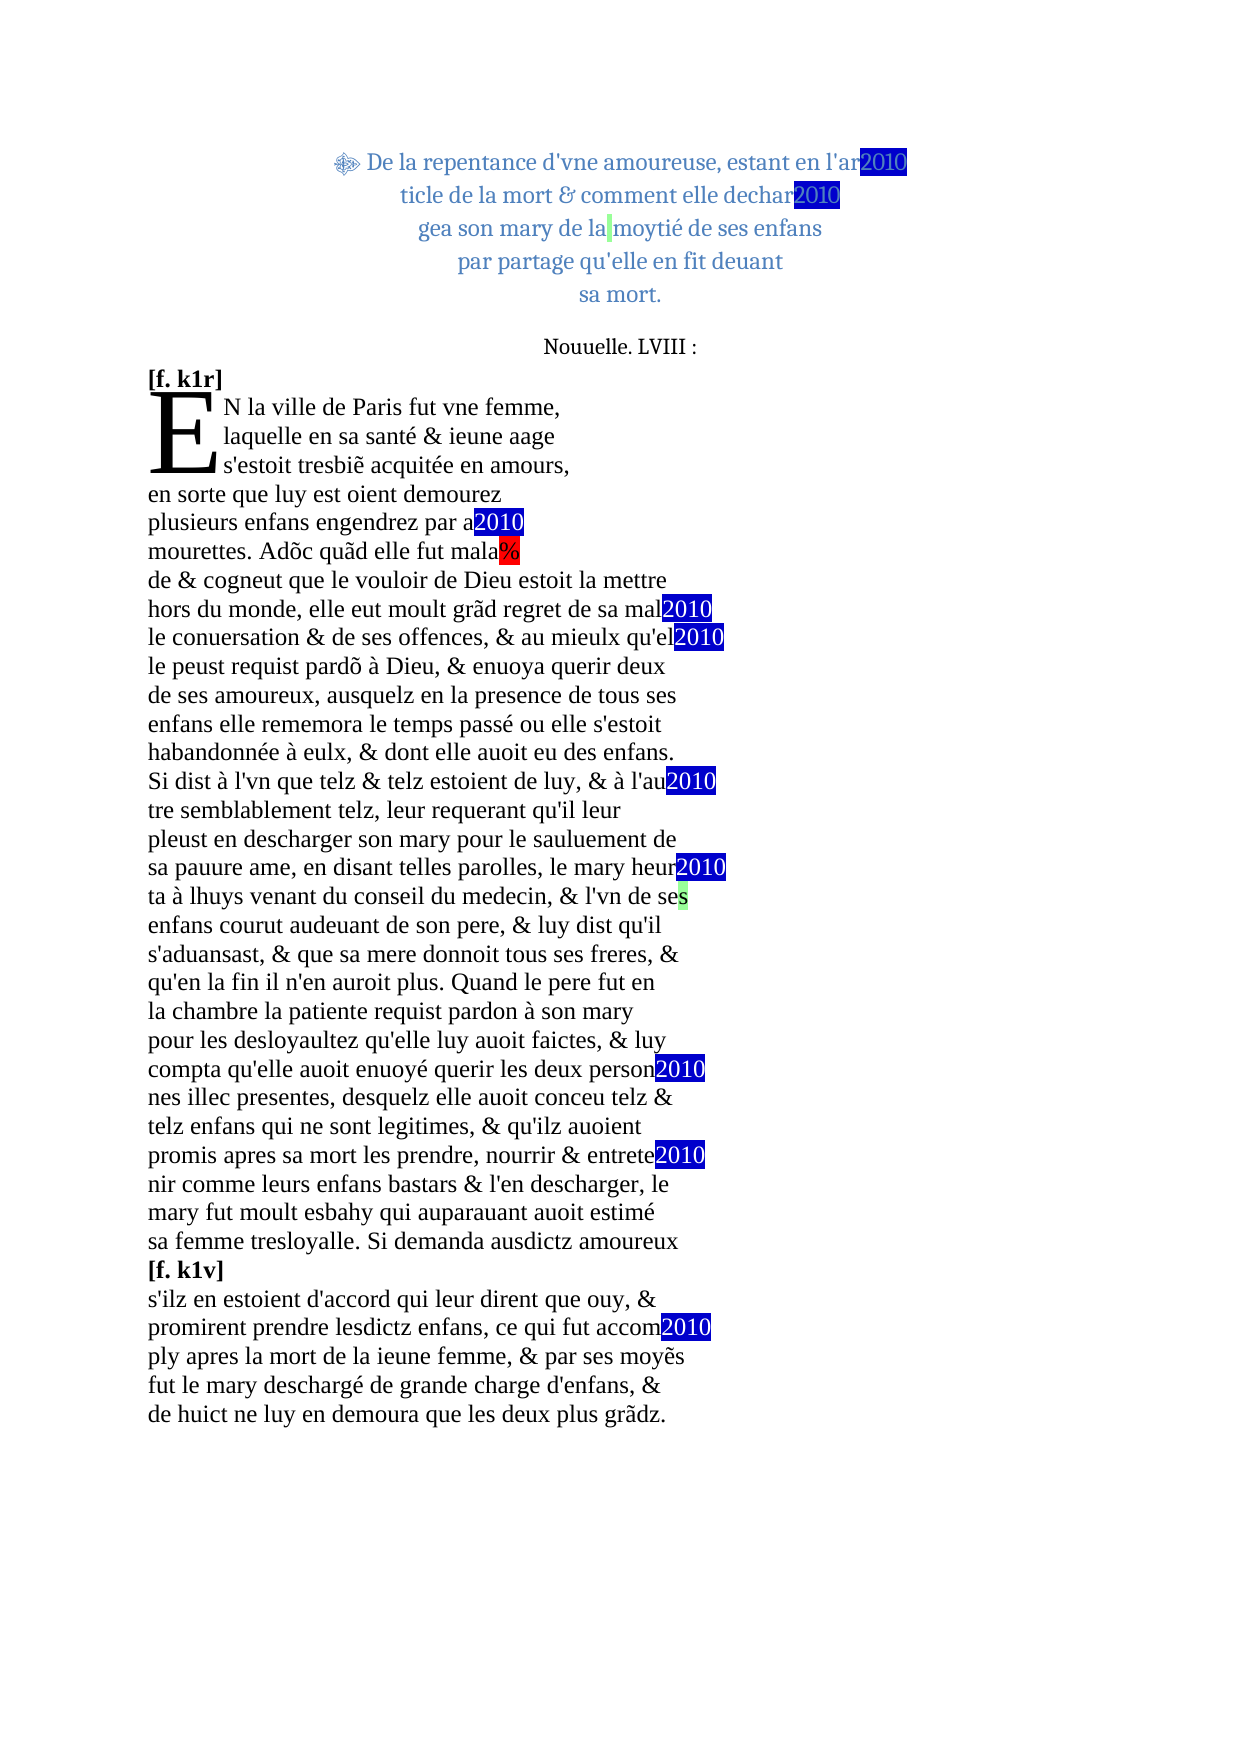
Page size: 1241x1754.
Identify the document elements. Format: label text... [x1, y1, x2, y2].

text [f. k1r] [148, 364, 1093, 392]
subtitle ❧ De la repentance d'vne amoureuse, estant en l'ar2010 ticle de la mort & comment elle dechar2010 gea son mary de la moytié de ses enfans par partage qu'elle en fit deuant sa mort. [148, 148, 1093, 308]
subtitle Nouuelle. LVIII : [148, 333, 1093, 360]
text EN la ville de Paris fut vne femme, laquelle en sa santé & ieune aage s'estoit tresbiẽ acquitée en amours, en sorte que luy est oient demourez plusieurs enfans engendrez par a2010 mourettes. Adõc quãd elle fut mala% de & cogneut que le vouloir de Dieu estoit la mettre hors du monde, elle eut moult grãd regret de sa mal2010 le conuersation & de ses offences, & au mieulx qu'el2010 le peust requist pardõ à Dieu, & enuoya querir deux de ses amoureux, ausquelz en la presence de tous ses enfans elle rememora le temps passé ou elle s'estoit habandonnée à eulx, & dont elle auoit eu des enfans. Si dist à l'vn que telz & telz estoient de luy, & à l'au2010 tre semblablement telz, leur requerant qu'il leur pleust en descharger son mary pour le sauluement de sa pauure ame, en disant telles parolles, le mary heur2010 ta à lhuys venant du conseil du medecin, & l'vn de ses enfans courut audeuant de son pere, & luy dist qu'il s'aduansast, & que sa mere donnoit tous ses freres, & qu'en la fin il n'en auroit plus. Quand le pere fut en la chambre la patiente requist pardon à son mary pour les desloyaultez qu'elle luy auoit faictes, & luy compta qu'elle auoit enuoyé querir les deux person2010 nes illec presentes, desquelz elle auoit conceu telz & telz enfans qui ne sont legitimes, & qu'ilz auoient promis apres sa mort les prendre, nourrir & entrete2010 nir comme leurs enfans bastars & l'en descharger, le mary fut moult esbahy qui auparauant auoit estimé sa femme tresloyalle. Si demanda ausdictz amoureux [f. k1v] s'ilz en estoient d'accord qui leur dirent que ouy, & promirent prendre lesdictz enfans, ce qui fut accom2010 ply apres la mort de la ieune femme, & par ses moyẽs fut le mary deschargé de grande charge d'enfans, & de huict ne luy en demoura que les deux plus grãdz. [148, 392, 1093, 1427]
